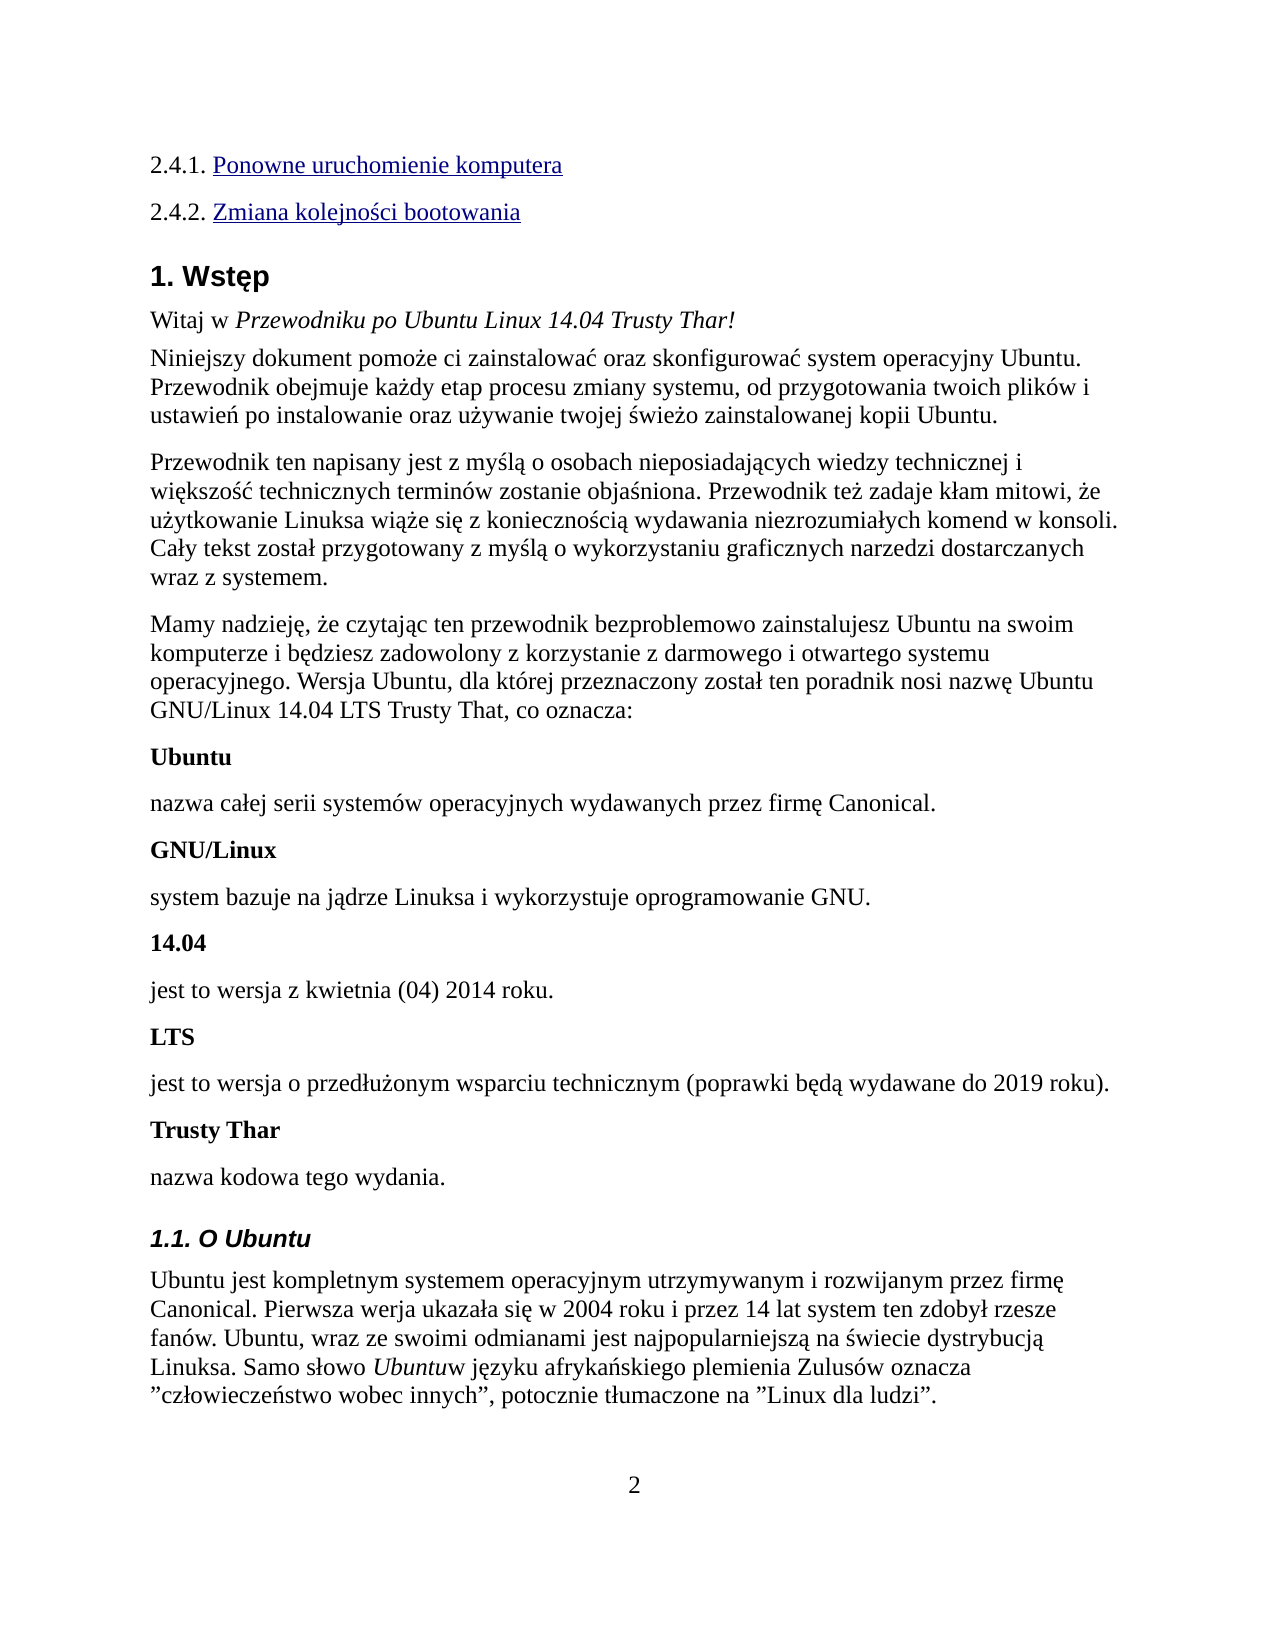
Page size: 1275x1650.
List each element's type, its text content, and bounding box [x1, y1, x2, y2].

text Niniejszy dokument pomoże ci zainstalować oraz skonfigurować system operacyjny Ubuntu. Przewodnik obejmuje każdy etap procesu zmiany systemu, od przygotowania twoich plików i ustawień po instalowanie oraz używanie twojej świeżo zainstalowanej kopii Ubuntu. [150, 343, 1125, 429]
text Witaj w Przewodniku po Ubuntu Linux 14.04 Trusty Thar! [150, 305, 1125, 334]
text jest to wersja z kwietnia (04) 2014 roku. [150, 975, 1125, 1004]
text nazwa kodowa tego wydania. [150, 1162, 1125, 1191]
subtitle 1. Wstęp [150, 259, 1125, 293]
text system bazuje na jądrze Linuksa i wykorzystuje oprogramowanie GNU. [150, 882, 1125, 911]
text Przewodnik ten napisany jest z myślą o osobach nieposiadających wiedzy technicznej i większość technicznych terminów zostanie objaśniona. Przewodnik też zadaje kłam mitowi, że użytkowanie Linuksa wiąże się z koniecznością wydawania niezrozumiałych komend w konsoli. Cały tekst został przygotowany z myślą o wykorzystaniu graficznych narzedzi dostarczanych wraz z systemem. [150, 447, 1125, 591]
text 2.4.2. Zmiana kolejności bootowania [150, 197, 1125, 225]
text LTS [150, 1022, 1125, 1051]
text GNU/Linux [150, 835, 1125, 864]
text Ubuntu [150, 742, 1125, 771]
subtitle 1.1. O Ubuntu [150, 1224, 1125, 1253]
text Mamy nadzieję, że czytając ten przewodnik bezproblemowo zainstalujesz Ubuntu na swoim komputerze i będziesz zadowolony z korzystanie z darmowego i otwartego systemu operacyjnego. Wersja Ubuntu, dla której przeznaczony został ten poradnik nosi nazwę Ubuntu GNU/Linux 14.04 LTS Trusty That, co oznacza: [150, 609, 1125, 724]
text nazwa całej serii systemów operacyjnych wydawanych przez firmę Canonical. [150, 788, 1125, 817]
text jest to wersja o przedłużonym wsparciu technicznym (poprawki będą wydawane do 2019 roku). [150, 1068, 1125, 1097]
text Ubuntu jest kompletnym systemem operacyjnym utrzymywanym i rozwijanym przez firmę Canonical. Pierwsza werja ukazała się w 2004 roku i przez 14 lat system ten zdobył rzesze fanów. Ubuntu, wraz ze swoimi odmianami jest najpopularniejszą na świecie dystrybucją Linuksa. Samo słowo Ubuntuw języku afrykańskiego plemienia Zulusów oznacza ”człowieczeństwo wobec innych”, potocznie tłumaczone na ”Linux dla ludzi”. [150, 1266, 1125, 1409]
text 14.04 [150, 928, 1125, 957]
text Trusty Thar [150, 1115, 1125, 1144]
text 2.4.1. Ponowne uruchomienie komputera [150, 150, 1125, 179]
